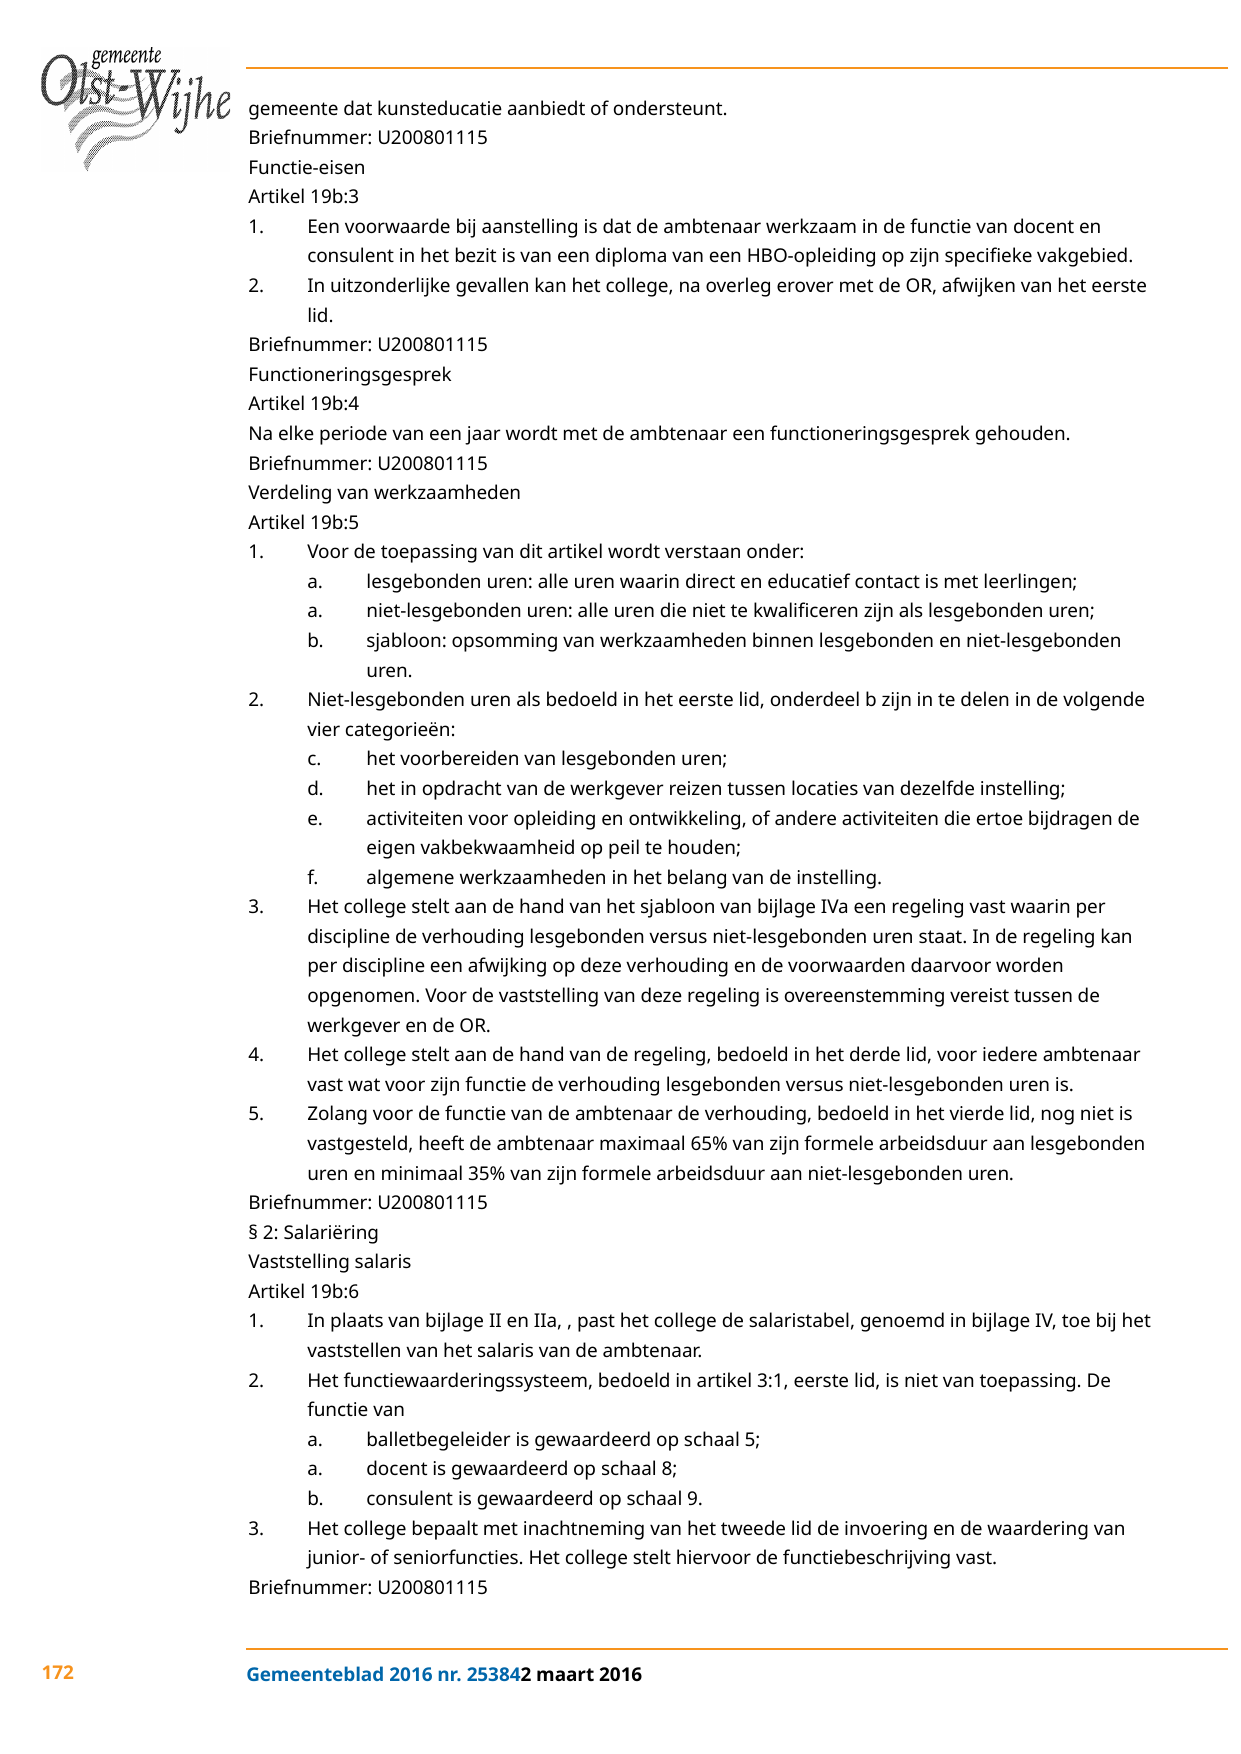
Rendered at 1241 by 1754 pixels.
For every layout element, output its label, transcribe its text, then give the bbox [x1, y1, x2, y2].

text Briefnummer: U200801115 [248, 1189, 1152, 1215]
text Briefnummer: U200801115 [248, 1574, 1152, 1600]
list Zolang voor de functie van de ambtenaar de verhouding, bedoeld in het vierde lid, nog niet is vastgesteld, heeft de ambtenaar maximaal 65% van zijn formele arbeidsduur aan lesgebonden uren en minimaal 35% van zijn formele arbeidsduur aan niet-lesgebonden uren. [248, 1101, 1152, 1186]
list Voor de toepassing van dit artikel wordt verstaan onder: [248, 538, 1152, 564]
text Functioneringsgesprek [248, 361, 1152, 387]
list het in opdracht van de werkgever reizen tussen locaties van dezelfde instelling; [307, 775, 1152, 801]
list In uitzonderlijke gevallen kan het college, na overleg erover met de OR, afwijken van het eerste lid. [248, 272, 1152, 328]
picture [41, 47, 231, 172]
list Het college stelt aan de hand van het sjabloon van bijlage IVa een regeling vast waarin per discipline de verhouding lesgebonden versus niet-lesgebonden uren staat. In de regeling kan per discipline een afwijking op deze verhouding en de voorwaarden daarvoor worden opgenomen. Voor de vaststelling van deze regeling is overeenstemming vereist tussen de werkgever en de OR. [248, 893, 1152, 1038]
list Een voorwaarde bij aanstelling is dat de ambtenaar werkzaam in de functie van docent en consulent in het bezit is van een diploma van een HBO-opleiding op zijn specifieke vakgebied. [248, 213, 1152, 268]
list In plaats van bijlage II en IIa, , past het college de salaristabel, genoemd in bijlage IV, toe bij het vaststellen van het salaris van de ambtenaar. [248, 1308, 1152, 1363]
list algemene werkzaamheden in het belang van de instelling. [307, 864, 1152, 890]
text Briefnummer: U200801115 [248, 124, 1152, 150]
list lesgebonden uren: alle uren waarin direct en educatief contact is met leerlingen; [307, 568, 1152, 594]
text Artikel 19b:6 [248, 1278, 1152, 1304]
text Na elke periode van een jaar wordt met de ambtenaar een functioneringsgesprek gehouden. [248, 420, 1152, 446]
text Artikel 19b:3 [248, 183, 1152, 209]
list Het college bepaalt met inachtneming van het tweede lid de invoering en de waardering van junior- of seniorfuncties. Het college stelt hiervoor de functiebeschrijving vast. [248, 1515, 1152, 1570]
list Niet-lesgebonden uren als bedoeld in het eerste lid, onderdeel b zijn in te delen in de volgende vier categorieën: [248, 686, 1152, 742]
list Het functiewaarderingssysteem, bedoeld in artikel 3:1, eerste lid, is niet van toepassing. De functie van [248, 1367, 1152, 1422]
text § 2: Salariëring [248, 1219, 1152, 1245]
text Briefnummer: U200801115 [248, 331, 1152, 357]
text Functie-eisen [248, 154, 1152, 180]
list niet-lesgebonden uren: alle uren die niet te kwalificeren zijn als lesgebonden uren; [307, 598, 1152, 623]
text Briefnummer: U200801115 [248, 450, 1152, 476]
text Artikel 19b:4 [248, 391, 1152, 416]
list docent is gewaardeerd op schaal 8; [307, 1456, 1152, 1481]
text Artikel 19b:5 [248, 509, 1152, 535]
text Vaststelling salaris [248, 1248, 1152, 1274]
text gemeente dat kunsteducatie aanbiedt of ondersteunt. [248, 95, 1152, 121]
list activiteiten voor opleiding en ontwikkeling, of andere activiteiten die ertoe bijdragen de eigen vakbekwaamheid op peil te houden; [307, 805, 1152, 860]
list sjabloon: opsomming van werkzaamheden binnen lesgebonden en niet-lesgebonden uren. [307, 627, 1152, 683]
list balletbegeleider is gewaardeerd op schaal 5; [307, 1426, 1152, 1452]
list Het college stelt aan de hand van de regeling, bedoeld in het derde lid, voor iedere ambtenaar vast wat voor zijn functie de verhouding lesgebonden versus niet-lesgebonden uren is. [248, 1041, 1152, 1097]
list consulent is gewaardeerd op schaal 9. [307, 1485, 1152, 1511]
text Verdeling van werkzaamheden [248, 479, 1152, 505]
list het voorbereiden van lesgebonden uren; [307, 746, 1152, 771]
